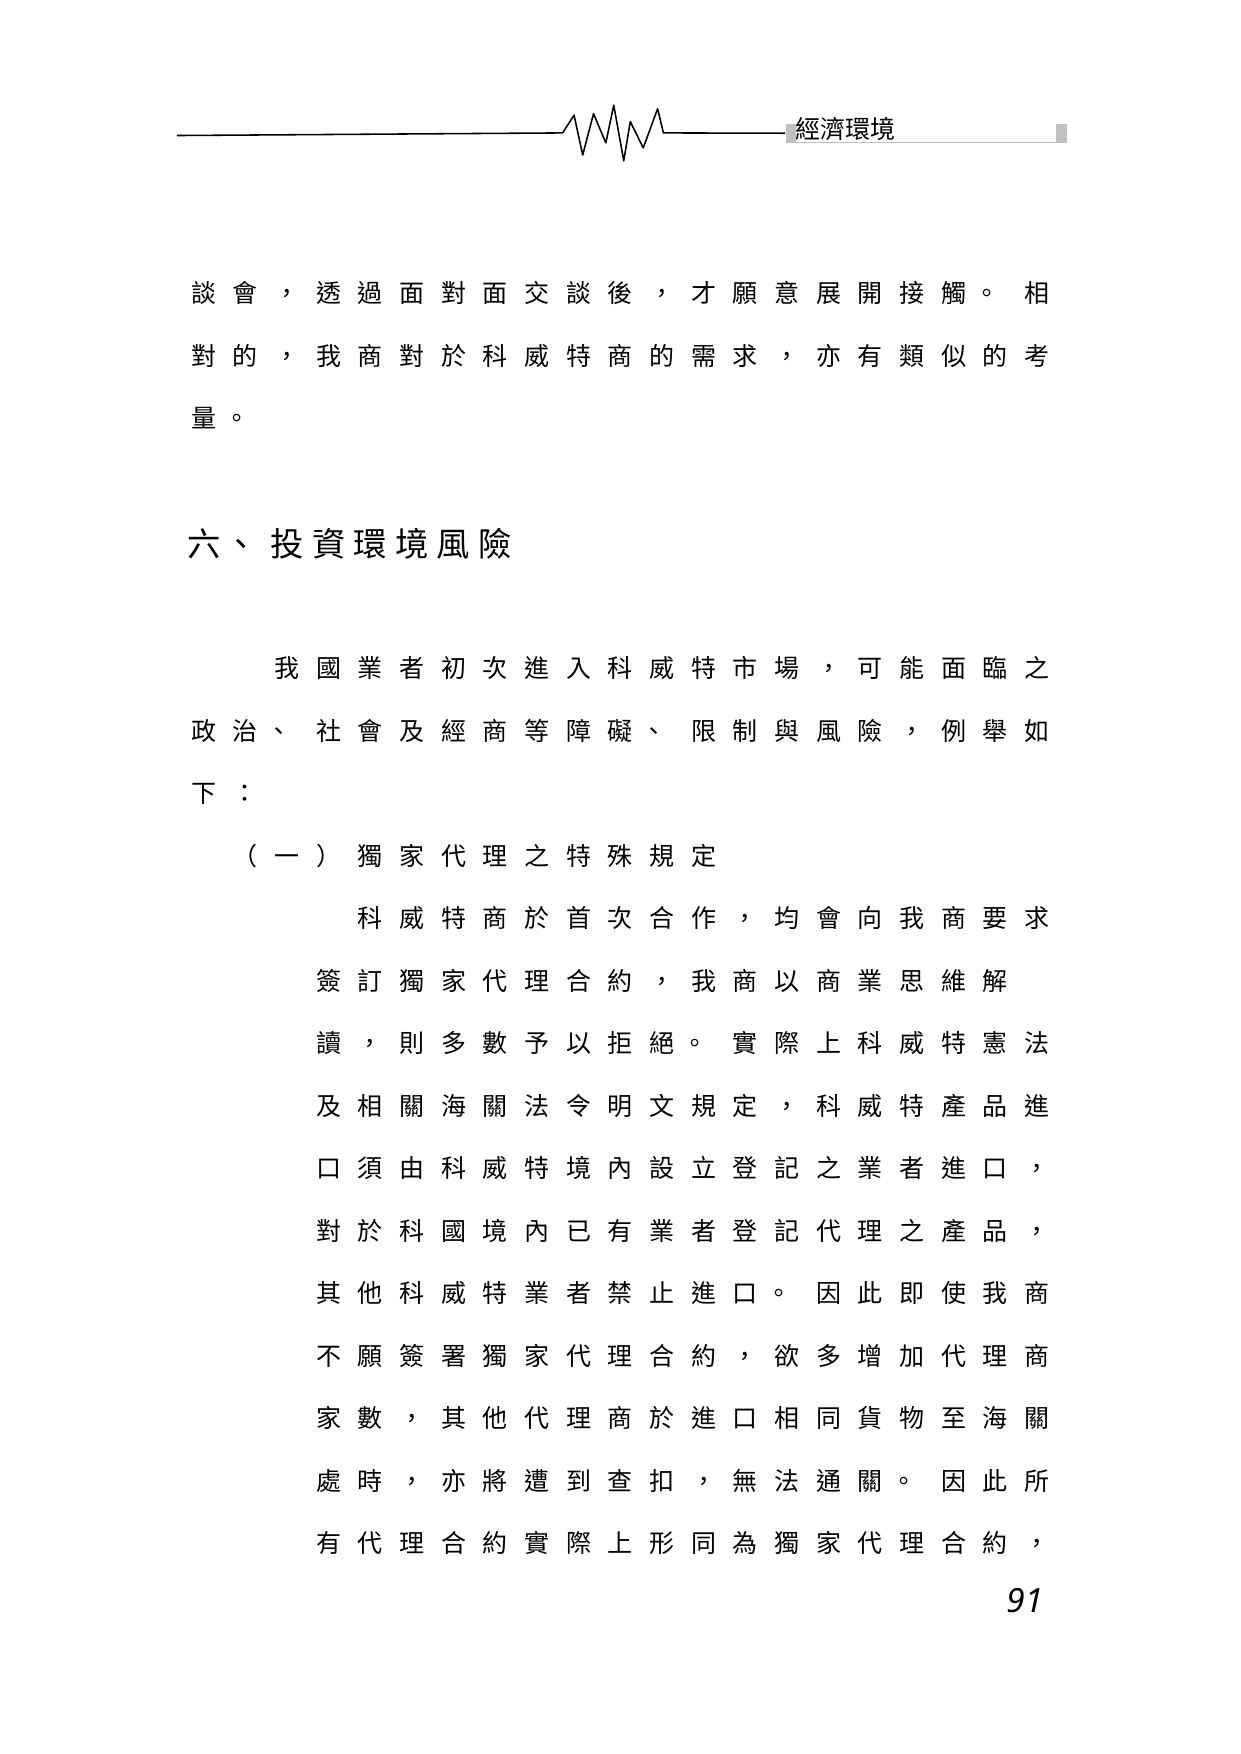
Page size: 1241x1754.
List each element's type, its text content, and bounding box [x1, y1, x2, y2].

text 我國業者初次進入科威特市場，可能面臨之政治、社會及經商等障礙、限制與風險，例舉如下： [183, 625, 1058, 813]
text 六、投資環境風險 [183, 500, 1058, 563]
text 談會，透過面對面交談後，才願意展開接觸。相對的，我商對於科威特商的需求，亦有類似的考量。 [183, 250, 1058, 438]
text 科威特商於首次合作，均會向我商要求簽訂獨家代理合約，我商以商業思維解讀，則多數予以拒絕。實際上科威特憲法及相關海關法令明文規定，科威特產品進口須由科威特境內設立登記之業者進口，對於科國境內已有業者登記代理之產品，其他科威特業者禁止進口。因此即使我商不願簽署獨家代理合約，欲多增加代理商家數，其他代理商於進口相同貨物至海關處時，亦將遭到查扣，無法通關。因此所有代理合約實際上形同為獨家代理合約， [281, 875, 1058, 1563]
text （一）獨家代理之特殊規定 [207, 813, 1058, 875]
